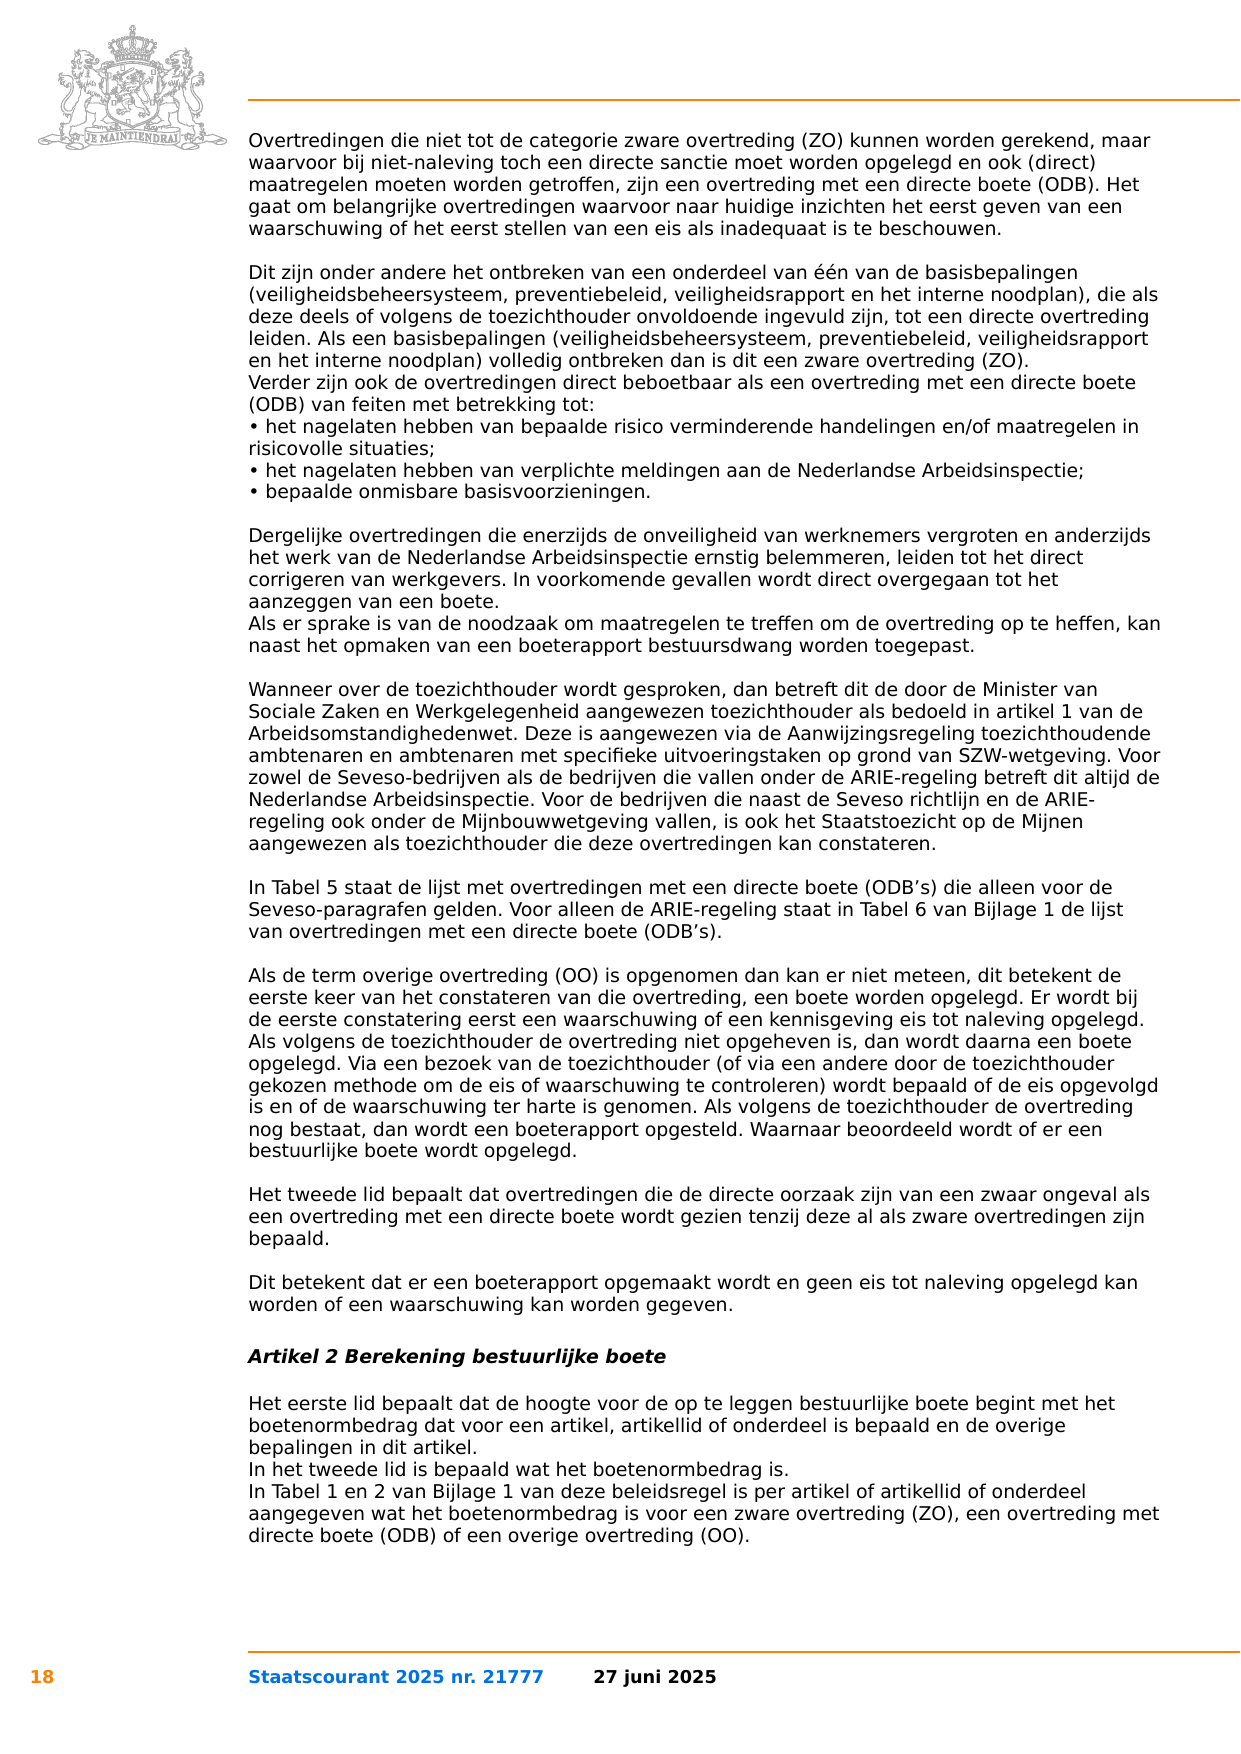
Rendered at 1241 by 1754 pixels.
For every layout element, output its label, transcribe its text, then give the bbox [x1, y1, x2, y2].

text • het nagelaten hebben van bepaalde risico verminderende handelingen en/of maatregelen in risicovolle situaties; [248, 416, 1163, 459]
text • bepaalde onmisbare basisvoorzieningen. [248, 481, 1163, 503]
text Dergelijke overtredingen die enerzijds de onveiligheid van werknemers vergroten en anderzijds het werk van de Nederlandse Arbeidsinspectie ernstig belemmeren, leiden tot het direct corrigeren van werkgevers. In voorkomende gevallen wordt direct overgegaan tot het aanzeggen van een boete. [248, 525, 1163, 613]
text Als de term overige overtreding (OO) is opgenomen dan kan er niet meteen, dit betekent de eerste keer van het constateren van die overtreding, een boete worden opgelegd. Er wordt bij de eerste constatering eerst een waarschuwing of een kennisgeving eis tot naleving opgelegd. [248, 964, 1163, 1031]
text Als er sprake is van de noodzaak om maatregelen te treffen om de overtreding op te heffen, kan naast het opmaken van een boeterapport bestuursdwang worden toegepast. [248, 613, 1163, 657]
text In Tabel 1 en 2 van Bijlage 1 van deze beleidsregel is per artikel of artikellid of onderdeel aangegeven wat het boetenormbedrag is voor een zware overtreding (ZO), een overtreding met directe boete (ODB) of een overige overtreding (OO). [248, 1481, 1163, 1547]
text • het nagelaten hebben van verplichte meldingen aan de Nederlandse Arbeidsinspectie; [248, 459, 1163, 481]
text In Tabel 5 staat de lijst met overtredingen met een directe boete (ODB’s) die alleen voor de Seveso-paragrafen gelden. Voor alleen de ARIE-regeling staat in Tabel 6 van Bijlage 1 de lijst van overtredingen met een directe boete (ODB’s). [248, 877, 1163, 943]
text Het tweede lid bepaalt dat overtredingen die de directe oorzaak zijn van een zwaar ongeval als een overtreding met een directe boete wordt gezien tenzij deze al als zware overtredingen zijn bepaald. [248, 1184, 1163, 1250]
text Als volgens de toezichthouder de overtreding niet opgeheven is, dan wordt daarna een boete opgelegd. Via een bezoek van de toezichthouder (of via een andere door de toezichthouder gekozen methode om de eis of waarschuwing te controleren) wordt bepaald of de eis opgevolgd is en of de waarschuwing ter harte is genomen. Als volgens de toezichthouder de overtreding nog bestaat, dan wordt een boeterapport opgesteld. Waarnaar beoordeeld wordt of er een bestuurlijke boete wordt opgelegd. [248, 1031, 1163, 1162]
text Dit zijn onder andere het ontbreken van een onderdeel van één van de basisbepalingen (veiligheidsbeheersysteem, preventiebeleid, veiligheidsrapport en het interne noodplan), die als deze deels of volgens de toezichthouder onvoldoende ingevuld zijn, tot een directe overtreding leiden. Als een basisbepalingen (veiligheidsbeheersysteem, preventiebeleid, veiligheidsrapport en het interne noodplan) volledig ontbreken dan is dit een zware overtreding (ZO). [248, 262, 1163, 372]
picture [38, 25, 227, 150]
subtitle Artikel 2 Berekening bestuurlijke boete [248, 1346, 1163, 1368]
text Dit betekent dat er een boeterapport opgemaakt wordt en geen eis tot naleving opgelegd kan worden of een waarschuwing kan worden gegeven. [248, 1272, 1163, 1316]
text Het eerste lid bepaalt dat de hoogte voor de op te leggen bestuurlijke boete begint met het boetenormbedrag dat voor een artikel, artikellid of onderdeel is bepaald en de overige bepalingen in dit artikel. [248, 1393, 1163, 1459]
text In het tweede lid is bepaald wat het boetenormbedrag is. [248, 1459, 1163, 1481]
text Verder zijn ook de overtredingen direct beboetbaar als een overtreding met een directe boete (ODB) van feiten met betrekking tot: [248, 372, 1163, 416]
text Overtredingen die niet tot de categorie zware overtreding (ZO) kunnen worden gerekend, maar waarvoor bij niet-naleving toch een directe sanctie moet worden opgelegd en ook (direct) maatregelen moeten worden getroffen, zijn een overtreding met een directe boete (ODB). Het gaat om belangrijke overtredingen waarvoor naar huidige inzichten het eerst geven van een waarschuwing of het eerst stellen van een eis als inadequaat is te beschouwen. [248, 130, 1163, 240]
text Wanneer over de toezichthouder wordt gesproken, dan betreft dit de door de Minister van Sociale Zaken en Werkgelegenheid aangewezen toezichthouder als bedoeld in artikel 1 van de Arbeidsomstandighedenwet. Deze is aangewezen via de Aanwijzingsregeling toezichthoudende ambtenaren en ambtenaren met specifieke uitvoeringstaken op grond van SZW-wetgeving. Voor zowel de Seveso-bedrijven als de bedrijven die vallen onder de ARIE-regeling betreft dit altijd de Nederlandse Arbeidsinspectie. Voor de bedrijven die naast de Seveso richtlijn en de ARIE-regeling ook onder de Mijnbouwwetgeving vallen, is ook het Staatstoezicht op de Mijnen aangewezen als toezichthouder die deze overtredingen kan constateren. [248, 679, 1163, 855]
